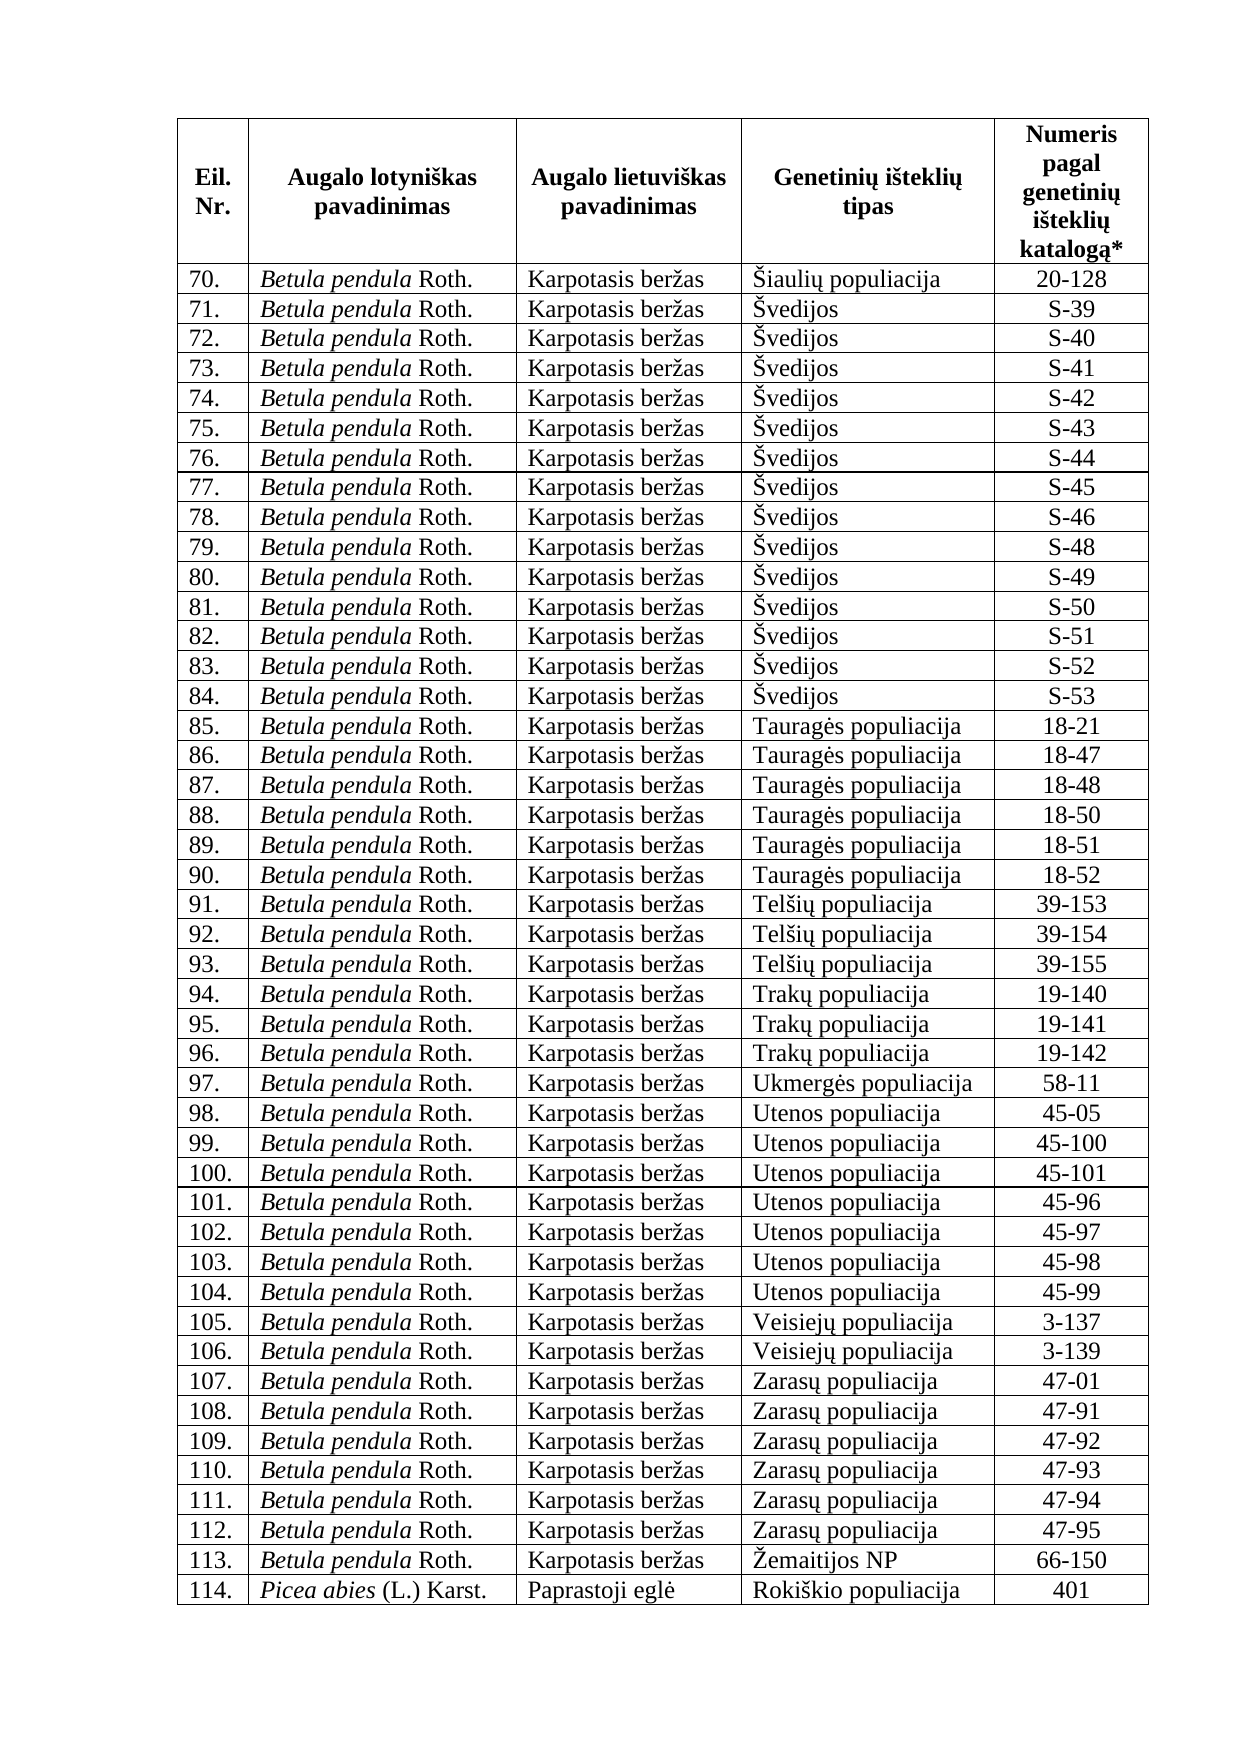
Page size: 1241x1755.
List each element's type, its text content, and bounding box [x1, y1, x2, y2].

table_cell Karpotasis beržas [517, 1009, 741, 1037]
table_cell Karpotasis beržas [517, 1545, 741, 1574]
table_cell 45-97 [995, 1217, 1148, 1246]
table_cell Betula pendula Roth. [249, 1009, 516, 1037]
table_cell 19-141 [995, 1009, 1148, 1037]
table_cell Karpotasis beržas [517, 860, 741, 888]
table_cell Švedijos [742, 681, 994, 710]
table_cell Karpotasis beržas [517, 711, 741, 739]
table_cell 73. [178, 353, 248, 382]
table_cell S-42 [995, 383, 1148, 412]
table_cell S-50 [995, 592, 1148, 620]
table_cell Karpotasis beržas [517, 949, 741, 978]
table_cell Betula pendula Roth. [249, 1396, 516, 1425]
table_cell 47-95 [995, 1515, 1148, 1544]
table_cell 83. [178, 651, 248, 680]
table_cell 85. [178, 711, 248, 739]
table_cell Betula pendula Roth. [249, 1098, 516, 1127]
table_cell Karpotasis beržas [517, 1128, 741, 1157]
table_cell Karpotasis beržas [517, 919, 741, 948]
table_cell Utenos populiacija [742, 1217, 994, 1246]
table_cell Karpotasis beržas [517, 1068, 741, 1097]
table_cell Utenos populiacija [742, 1128, 994, 1157]
table_cell Betula pendula Roth. [249, 621, 516, 650]
table_cell Karpotasis beržas [517, 651, 741, 680]
table_cell 110. [178, 1456, 248, 1484]
table_cell 79. [178, 532, 248, 561]
table_cell 3-137 [995, 1307, 1148, 1335]
table_cell Švedijos [742, 562, 994, 591]
table_cell S-41 [995, 353, 1148, 382]
table_cell Utenos populiacija [742, 1188, 994, 1216]
table_cell Betula pendula Roth. [249, 264, 516, 293]
table_cell 84. [178, 681, 248, 710]
table_cell Švedijos [742, 592, 994, 620]
table_cell S-48 [995, 532, 1148, 561]
table_cell Tauragės populiacija [742, 860, 994, 888]
table_cell Betula pendula Roth. [249, 1426, 516, 1454]
table_cell 101. [178, 1188, 248, 1216]
table_cell Karpotasis beržas [517, 621, 741, 650]
table_cell Karpotasis beržas [517, 502, 741, 531]
table_cell Betula pendula Roth. [249, 860, 516, 888]
table_cell Karpotasis beržas [517, 830, 741, 859]
table_cell 100. [178, 1158, 248, 1186]
table_cell 98. [178, 1098, 248, 1127]
table_cell 39-155 [995, 949, 1148, 978]
table_cell S-39 [995, 294, 1148, 322]
table_cell Karpotasis beržas [517, 1158, 741, 1186]
table_cell Karpotasis beržas [517, 1307, 741, 1335]
table_cell 45-96 [995, 1188, 1148, 1216]
table_cell S-49 [995, 562, 1148, 591]
table_cell Švedijos [742, 324, 994, 352]
table_cell Karpotasis beržas [517, 264, 741, 293]
table_cell Trakų populiacija [742, 1039, 994, 1067]
table_cell Karpotasis beržas [517, 324, 741, 352]
table_cell S-53 [995, 681, 1148, 710]
table_cell 18-21 [995, 711, 1148, 739]
table_cell Karpotasis beržas [517, 532, 741, 561]
table_cell 105. [178, 1307, 248, 1335]
table_cell Betula pendula Roth. [249, 830, 516, 859]
table_cell Karpotasis beržas [517, 979, 741, 1008]
table_cell Karpotasis beržas [517, 473, 741, 501]
table_cell 45-98 [995, 1247, 1148, 1276]
table_cell 82. [178, 621, 248, 650]
table_cell Betula pendula Roth. [249, 741, 516, 769]
table_cell Trakų populiacija [742, 1009, 994, 1037]
table_cell Karpotasis beržas [517, 1188, 741, 1216]
table_cell 86. [178, 741, 248, 769]
table_cell Betula pendula Roth. [249, 383, 516, 412]
table_cell Karpotasis beržas [517, 890, 741, 918]
table_cell S-52 [995, 651, 1148, 680]
table_cell 70. [178, 264, 248, 293]
table_cell 72. [178, 324, 248, 352]
table_cell Karpotasis beržas [517, 1336, 741, 1365]
table_cell 102. [178, 1217, 248, 1246]
table_header Augalo lotyniškas pavadinimas [249, 119, 516, 263]
table_cell 39-154 [995, 919, 1148, 948]
table_cell S-45 [995, 473, 1148, 501]
table_cell Telšių populiacija [742, 890, 994, 918]
table_cell Betula pendula Roth. [249, 532, 516, 561]
table_cell 80. [178, 562, 248, 591]
table_cell 97. [178, 1068, 248, 1097]
table_cell 91. [178, 890, 248, 918]
table_cell 106. [178, 1336, 248, 1365]
table_cell Švedijos [742, 294, 994, 322]
table_cell 71. [178, 294, 248, 322]
table_cell 93. [178, 949, 248, 978]
table_cell 58-11 [995, 1068, 1148, 1097]
table_cell Utenos populiacija [742, 1247, 994, 1276]
table_cell S-51 [995, 621, 1148, 650]
table_cell Karpotasis beržas [517, 800, 741, 829]
table_cell Karpotasis beržas [517, 1366, 741, 1395]
table_cell Tauragės populiacija [742, 741, 994, 769]
table_cell Betula pendula Roth. [249, 1307, 516, 1335]
table_cell Karpotasis beržas [517, 1456, 741, 1484]
table_cell Karpotasis beržas [517, 1217, 741, 1246]
table_cell 18-51 [995, 830, 1148, 859]
table_cell 20-128 [995, 264, 1148, 293]
table_cell 76. [178, 443, 248, 471]
table_cell Šiaulių populiacija [742, 264, 994, 293]
table_cell Žemaitijos NP [742, 1545, 994, 1574]
table_cell Betula pendula Roth. [249, 1068, 516, 1097]
table_cell Betula pendula Roth. [249, 1336, 516, 1365]
table_cell Betula pendula Roth. [249, 324, 516, 352]
table_cell Karpotasis beržas [517, 1247, 741, 1276]
table_cell 47-94 [995, 1485, 1148, 1514]
table_cell Zarasų populiacija [742, 1366, 994, 1395]
table_cell Veisiejų populiacija [742, 1336, 994, 1365]
table_cell Tauragės populiacija [742, 830, 994, 859]
table_cell Utenos populiacija [742, 1098, 994, 1127]
table_cell 18-52 [995, 860, 1148, 888]
table_cell 75. [178, 413, 248, 442]
table_cell Karpotasis beržas [517, 681, 741, 710]
table_cell Betula pendula Roth. [249, 979, 516, 1008]
table_cell Švedijos [742, 473, 994, 501]
table_cell 103. [178, 1247, 248, 1276]
table_cell Picea abies (L.) Karst. [249, 1575, 516, 1603]
table_cell Karpotasis beržas [517, 770, 741, 799]
table_cell Betula pendula Roth. [249, 1277, 516, 1306]
table_cell Betula pendula Roth. [249, 1188, 516, 1216]
table_cell Betula pendula Roth. [249, 1247, 516, 1276]
table_cell 401 [995, 1575, 1148, 1603]
table_cell 108. [178, 1396, 248, 1425]
table_cell Karpotasis beržas [517, 592, 741, 620]
table_cell 77. [178, 473, 248, 501]
table_cell 78. [178, 502, 248, 531]
table_cell Betula pendula Roth. [249, 711, 516, 739]
table_cell 92. [178, 919, 248, 948]
table_header Genetinių išteklių tipas [742, 119, 994, 263]
table_cell 47-92 [995, 1426, 1148, 1454]
table_cell 95. [178, 1009, 248, 1037]
table_cell Betula pendula Roth. [249, 1545, 516, 1574]
table_cell Karpotasis beržas [517, 1426, 741, 1454]
table_cell 47-91 [995, 1396, 1148, 1425]
table_cell Karpotasis beržas [517, 413, 741, 442]
table_cell 19-142 [995, 1039, 1148, 1067]
table_cell 39-153 [995, 890, 1148, 918]
table_cell 111. [178, 1485, 248, 1514]
table_cell Betula pendula Roth. [249, 1217, 516, 1246]
table_cell Betula pendula Roth. [249, 1158, 516, 1186]
table_cell Utenos populiacija [742, 1277, 994, 1306]
table_cell Betula pendula Roth. [249, 592, 516, 620]
table_cell Karpotasis beržas [517, 294, 741, 322]
table_cell 94. [178, 979, 248, 1008]
table_cell Karpotasis beržas [517, 383, 741, 412]
table_cell Betula pendula Roth. [249, 890, 516, 918]
table_cell S-40 [995, 324, 1148, 352]
table_cell Paprastoji eglė [517, 1575, 741, 1603]
table_cell Švedijos [742, 502, 994, 531]
table_cell Karpotasis beržas [517, 1515, 741, 1544]
table_cell S-46 [995, 502, 1148, 531]
table_cell Betula pendula Roth. [249, 473, 516, 501]
table_cell Karpotasis beržas [517, 1098, 741, 1127]
table_cell Zarasų populiacija [742, 1515, 994, 1544]
table_cell 74. [178, 383, 248, 412]
table_cell 47-93 [995, 1456, 1148, 1484]
table_cell Karpotasis beržas [517, 443, 741, 471]
table_cell 18-47 [995, 741, 1148, 769]
table_cell 87. [178, 770, 248, 799]
table_cell 109. [178, 1426, 248, 1454]
table_cell Betula pendula Roth. [249, 1456, 516, 1484]
table_cell Betula pendula Roth. [249, 294, 516, 322]
table_cell Betula pendula Roth. [249, 562, 516, 591]
table_cell 18-50 [995, 800, 1148, 829]
table_cell Betula pendula Roth. [249, 1366, 516, 1395]
table_cell Karpotasis beržas [517, 1039, 741, 1067]
table_cell Karpotasis beržas [517, 1277, 741, 1306]
table_cell 96. [178, 1039, 248, 1067]
table_cell 88. [178, 800, 248, 829]
table_cell 107. [178, 1366, 248, 1395]
table_cell Betula pendula Roth. [249, 919, 516, 948]
table_cell 113. [178, 1545, 248, 1574]
table_cell Ukmergės populiacija [742, 1068, 994, 1097]
table_cell Veisiejų populiacija [742, 1307, 994, 1335]
table_cell Švedijos [742, 621, 994, 650]
table_cell Tauragės populiacija [742, 800, 994, 829]
table_cell Telšių populiacija [742, 919, 994, 948]
table_cell Švedijos [742, 443, 994, 471]
table_cell 114. [178, 1575, 248, 1603]
table_cell Telšių populiacija [742, 949, 994, 978]
table_cell Zarasų populiacija [742, 1456, 994, 1484]
table_cell Tauragės populiacija [742, 711, 994, 739]
table_cell Švedijos [742, 532, 994, 561]
table_cell Utenos populiacija [742, 1158, 994, 1186]
table_cell Karpotasis beržas [517, 1396, 741, 1425]
table_cell Betula pendula Roth. [249, 1515, 516, 1544]
table_cell 81. [178, 592, 248, 620]
table_cell 45-05 [995, 1098, 1148, 1127]
table_cell 45-101 [995, 1158, 1148, 1186]
table_header Augalo lietuviškas pavadinimas [517, 119, 741, 263]
table_cell 45-100 [995, 1128, 1148, 1157]
table_cell Karpotasis beržas [517, 562, 741, 591]
table_cell Karpotasis beržas [517, 741, 741, 769]
table_cell Švedijos [742, 651, 994, 680]
table_cell Betula pendula Roth. [249, 413, 516, 442]
table_cell 112. [178, 1515, 248, 1544]
table_cell Betula pendula Roth. [249, 502, 516, 531]
table_cell Betula pendula Roth. [249, 949, 516, 978]
table_cell Švedijos [742, 353, 994, 382]
table_cell 18-48 [995, 770, 1148, 799]
table_cell Rokiškio populiacija [742, 1575, 994, 1603]
table_cell Švedijos [742, 383, 994, 412]
table_cell Zarasų populiacija [742, 1426, 994, 1454]
table_cell 47-01 [995, 1366, 1148, 1395]
table_cell Karpotasis beržas [517, 1485, 741, 1514]
table_cell Švedijos [742, 413, 994, 442]
table_cell S-43 [995, 413, 1148, 442]
table_cell Tauragės populiacija [742, 770, 994, 799]
table_cell 19-140 [995, 979, 1148, 1008]
table_cell 3-139 [995, 1336, 1148, 1365]
table_cell Betula pendula Roth. [249, 443, 516, 471]
table_cell 99. [178, 1128, 248, 1157]
table_header Eil. Nr. [178, 119, 248, 263]
table_cell Trakų populiacija [742, 979, 994, 1008]
table_cell Zarasų populiacija [742, 1396, 994, 1425]
table_cell 89. [178, 830, 248, 859]
table_cell S-44 [995, 443, 1148, 471]
table_cell 45-99 [995, 1277, 1148, 1306]
table_cell 90. [178, 860, 248, 888]
table_cell Betula pendula Roth. [249, 1485, 516, 1514]
table_cell Zarasų populiacija [742, 1485, 994, 1514]
table_header Numeris pagal genetinių išteklių katalogą* [995, 119, 1148, 263]
table_cell Betula pendula Roth. [249, 353, 516, 382]
table_cell Betula pendula Roth. [249, 1128, 516, 1157]
table_cell Betula pendula Roth. [249, 800, 516, 829]
table_cell 104. [178, 1277, 248, 1306]
table_cell Betula pendula Roth. [249, 681, 516, 710]
table_cell Betula pendula Roth. [249, 1039, 516, 1067]
table_cell Betula pendula Roth. [249, 770, 516, 799]
table_cell 66-150 [995, 1545, 1148, 1574]
table_cell Karpotasis beržas [517, 353, 741, 382]
table_cell Betula pendula Roth. [249, 651, 516, 680]
